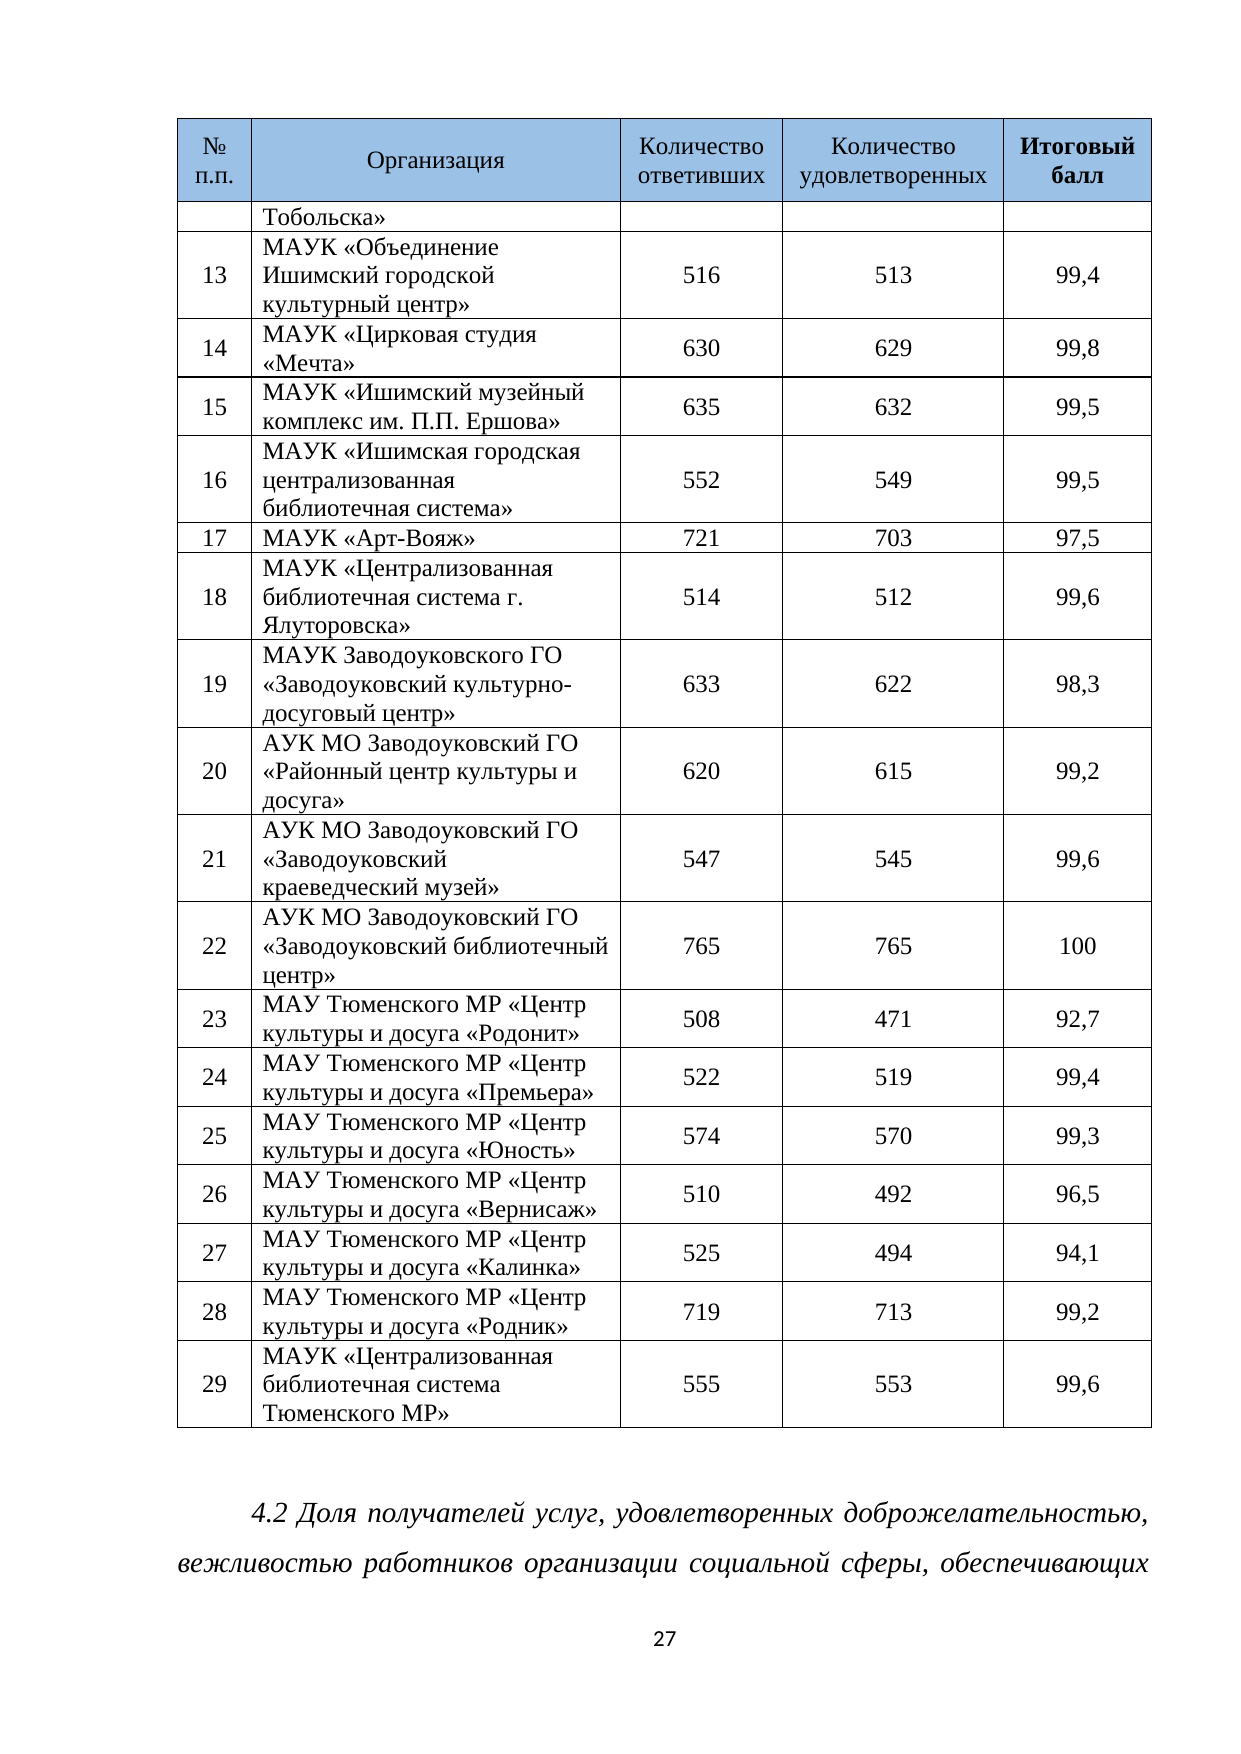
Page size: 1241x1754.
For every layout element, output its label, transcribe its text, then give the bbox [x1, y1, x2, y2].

table_cell МАУК «Цирковая студия «Мечта» [252, 319, 620, 376]
table_cell 633 [621, 640, 782, 727]
table_cell 513 [783, 232, 1003, 318]
table_cell 545 [783, 815, 1003, 901]
table_cell 20 [178, 728, 251, 814]
table_cell [621, 202, 782, 231]
table_cell 15 [178, 378, 251, 435]
table_cell МАУ Тюменского МР «Центр культуры и досуга «Калинка» [252, 1224, 620, 1281]
table_cell 553 [783, 1341, 1003, 1427]
table_cell [178, 202, 251, 231]
table_cell 552 [621, 436, 782, 522]
table_cell МАУК «Централизованная библиотечная система г. Ялуторовска» [252, 553, 620, 639]
table_cell 547 [621, 815, 782, 901]
table_cell 24 [178, 1048, 251, 1106]
table_cell 92,7 [1004, 990, 1151, 1047]
table_cell 18 [178, 553, 251, 639]
table_cell 549 [783, 436, 1003, 522]
table_cell 28 [178, 1282, 251, 1340]
table_cell 620 [621, 728, 782, 814]
table_cell 629 [783, 319, 1003, 376]
table_cell 615 [783, 728, 1003, 814]
table_cell 98,3 [1004, 640, 1151, 727]
table_cell 574 [621, 1107, 782, 1164]
table_cell 555 [621, 1341, 782, 1427]
table_cell АУК МО Заводоуковский ГО «Заводоуковский библиотечный центр» [252, 902, 620, 988]
table_cell АУК МО Заводоуковский ГО «Районный центр культуры и досуга» [252, 728, 620, 814]
table_cell 719 [621, 1282, 782, 1340]
table_cell МАУК Заводоуковского ГО «Заводоуковский культурно-досуговый центр» [252, 640, 620, 727]
table_cell АУК МО Заводоуковский ГО «Заводоуковский краеведческий музей» [252, 815, 620, 901]
table_cell МАУК «Арт-Вояж» [252, 523, 620, 552]
table_cell МАУ Тюменского МР «Центр культуры и досуга «Вернисаж» [252, 1165, 620, 1223]
table_cell МАУ Тюменского МР «Центр культуры и досуга «Родник» [252, 1282, 620, 1340]
table_header Количество ответивших [621, 119, 782, 201]
table_cell 99,6 [1004, 815, 1151, 901]
table_header Итоговый балл [1004, 119, 1151, 201]
table_cell 713 [783, 1282, 1003, 1340]
table_cell 99,3 [1004, 1107, 1151, 1164]
table_cell МАУК «Ишимская городская централизованная библиотечная система» [252, 436, 620, 522]
table_cell 494 [783, 1224, 1003, 1281]
table_cell 99,2 [1004, 1282, 1151, 1340]
table_cell 26 [178, 1165, 251, 1223]
table_cell 25 [178, 1107, 251, 1164]
table_cell 99,5 [1004, 436, 1151, 522]
table_cell 703 [783, 523, 1003, 552]
table_cell 96,5 [1004, 1165, 1151, 1223]
table_cell 635 [621, 378, 782, 435]
table_cell 16 [178, 436, 251, 522]
table_cell 99,4 [1004, 1048, 1151, 1106]
table_cell МАУК «Объединение Ишимский городской культурный центр» [252, 232, 620, 318]
table_cell 570 [783, 1107, 1003, 1164]
table_cell 516 [621, 232, 782, 318]
table_cell 29 [178, 1341, 251, 1427]
table_cell 99,6 [1004, 553, 1151, 639]
table_cell 765 [783, 902, 1003, 988]
table_cell 721 [621, 523, 782, 552]
table_cell 19 [178, 640, 251, 727]
table_cell МАУК «Ишимский музейный комплекс им. П.П. Ершова» [252, 378, 620, 435]
table_cell 514 [621, 553, 782, 639]
table_cell 99,6 [1004, 1341, 1151, 1427]
table_cell 512 [783, 553, 1003, 639]
table_cell 97,5 [1004, 523, 1151, 552]
table_cell 23 [178, 990, 251, 1047]
table_cell МАУ Тюменского МР «Центр культуры и досуга «Премьера» [252, 1048, 620, 1106]
table_cell 99,4 [1004, 232, 1151, 318]
table_cell 94,1 [1004, 1224, 1151, 1281]
table_cell 632 [783, 378, 1003, 435]
table_cell МАУК «Централизованная библиотечная система Тюменского МР» [252, 1341, 620, 1427]
table_cell 22 [178, 902, 251, 988]
table_cell 492 [783, 1165, 1003, 1223]
table_cell 510 [621, 1165, 782, 1223]
table_cell 622 [783, 640, 1003, 727]
table_cell 100 [1004, 902, 1151, 988]
table_cell МАУ Тюменского МР «Центр культуры и досуга «Юность» [252, 1107, 620, 1164]
table_header Организация [252, 119, 620, 201]
table_cell 13 [178, 232, 251, 318]
table_header Количество удовлетворенных [783, 119, 1003, 201]
table_cell 519 [783, 1048, 1003, 1106]
table_header № п.п. [178, 119, 251, 201]
table_cell МАУ Тюменского МР «Центр культуры и досуга «Родонит» [252, 990, 620, 1047]
text 4.2 Доля получателей услуг, удовлетворенных доброжелательностью, вежливостью работников организации социальной сферы, обеспечивающих [177, 1495, 1152, 1579]
table_cell 630 [621, 319, 782, 376]
table_cell 522 [621, 1048, 782, 1106]
table_cell 99,8 [1004, 319, 1151, 376]
table_cell 99,5 [1004, 378, 1151, 435]
table_cell 27 [178, 1224, 251, 1281]
table_cell 17 [178, 523, 251, 552]
table_cell 471 [783, 990, 1003, 1047]
table_cell 21 [178, 815, 251, 901]
table_cell [1004, 202, 1151, 231]
table_cell Тобольска» [252, 202, 620, 231]
table_cell 14 [178, 319, 251, 376]
table_cell 99,2 [1004, 728, 1151, 814]
table_cell 525 [621, 1224, 782, 1281]
table_cell 508 [621, 990, 782, 1047]
table_cell [783, 202, 1003, 231]
table_cell 765 [621, 902, 782, 988]
